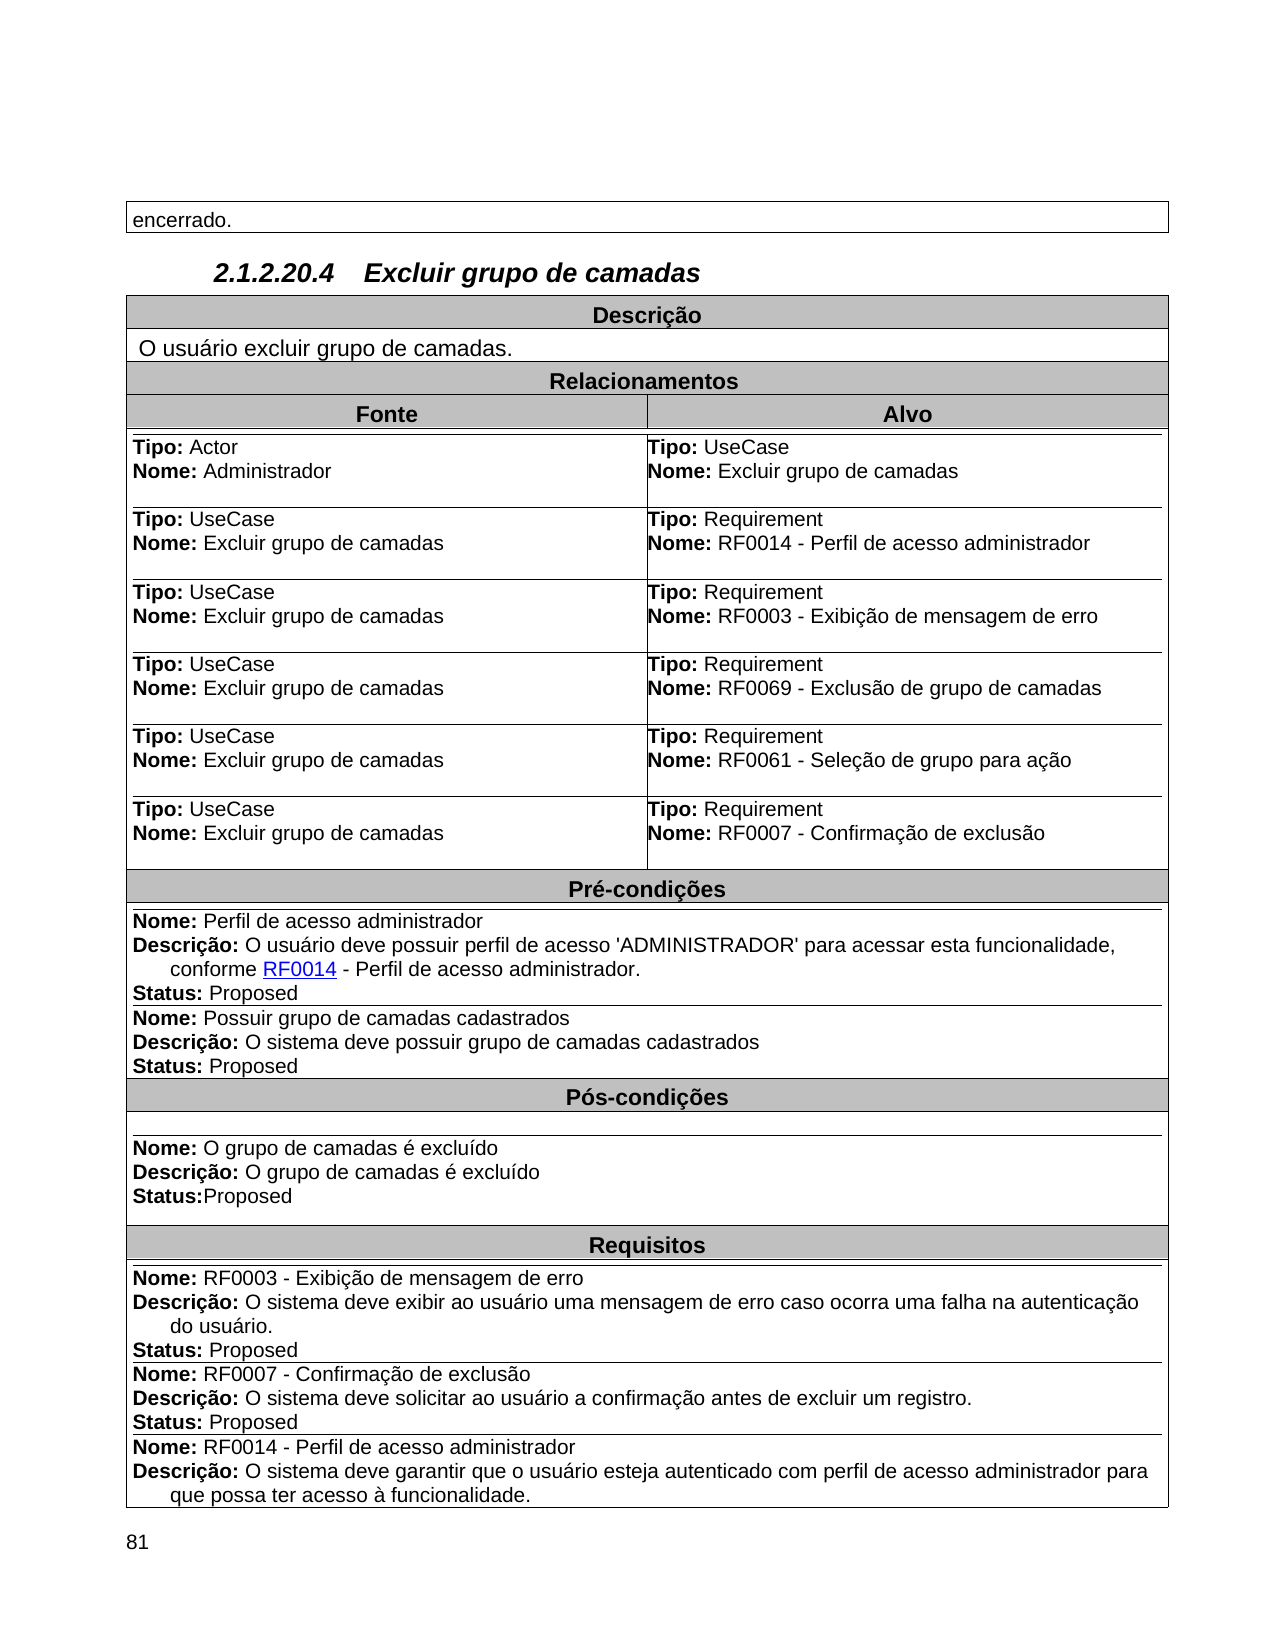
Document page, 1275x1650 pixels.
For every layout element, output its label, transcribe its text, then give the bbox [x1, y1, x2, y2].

table_cell encerrado. [127, 202, 1168, 232]
table_header Tipo: Actor Nome: Administrador [133, 435, 647, 507]
table_cell Pós-condições [127, 1079, 1168, 1111]
table_cell [127, 903, 1168, 1077]
table_cell Tipo: UseCase Nome: Excluir grupo de camadas [133, 797, 647, 869]
table_cell Requisitos [127, 1226, 1168, 1258]
table_cell Tipo: UseCase Nome: Excluir grupo de camadas [133, 725, 647, 796]
table_cell [127, 1260, 1168, 1506]
table_header Nome: O grupo de camadas é excluído Descrição: O grupo de camadas é excluído Status:Proposed [133, 1136, 1162, 1207]
table_cell Tipo: Requirement Nome: RF0061 - Seleção de grupo para ação [648, 725, 1162, 796]
list Excluir grupo de camadas [214, 257, 1155, 289]
table_cell Tipo: Requirement Nome: RF0003 - Exibição de mensagem de erro [648, 580, 1162, 651]
table_cell Tipo: UseCase Nome: Excluir grupo de camadas [133, 653, 647, 724]
table_cell Pré-condições [127, 870, 1168, 902]
table_cell Fonte [127, 395, 647, 427]
table_cell Relacionamentos [127, 362, 1168, 394]
table_cell [127, 429, 1168, 869]
table_cell Nome: RF0007 - Confirmação de exclusão Descrição: O sistema deve solicitar ao usuário a confirmação antes de excluir um registro. Status: Proposed [133, 1363, 1162, 1434]
table_cell Nome: Possuir grupo de camadas cadastrados Descrição: O sistema deve possuir grupo de camadas cadastrados Status: Proposed [133, 1006, 1162, 1077]
table_header Tipo: UseCase Nome: Excluir grupo de camadas [648, 435, 1162, 507]
table_header Descrição [127, 296, 1168, 328]
table_cell Tipo: UseCase Nome: Excluir grupo de camadas [133, 580, 647, 651]
table_header Nome: Perfil de acesso administrador Descrição: O usuário deve possuir perfil de acesso 'ADMINISTRADOR' para acessar esta funcionalidade, conforme RF0014 - Perfil de acesso administrador. Status: Proposed [133, 910, 1162, 1005]
table_cell Tipo: Requirement Nome: RF0069 - Exclusão de grupo de camadas [648, 653, 1162, 724]
table_cell Alvo [648, 395, 1168, 427]
table_cell Nome: RF0014 - Perfil de acesso administrador Descrição: O sistema deve garantir que o usuário esteja autenticado com perfil de acesso administrador para que possa ter acesso à funcionalidade. [133, 1435, 1162, 1506]
table_header Nome: RF0003 - Exibição de mensagem de erro Descrição: O sistema deve exibir ao usuário uma mensagem de erro caso ocorra uma falha na autenticação do usuário. Status: Proposed [133, 1266, 1162, 1362]
table_cell Tipo: UseCase Nome: Excluir grupo de camadas [133, 508, 647, 579]
table_cell Tipo: Requirement Nome: RF0014 - Perfil de acesso administrador [648, 508, 1162, 579]
table_cell [127, 1112, 1168, 1225]
table_cell Tipo: Requirement Nome: RF0007 - Confirmação de exclusão [648, 797, 1162, 869]
table_cell O usuário excluir grupo de camadas. [127, 329, 1168, 361]
